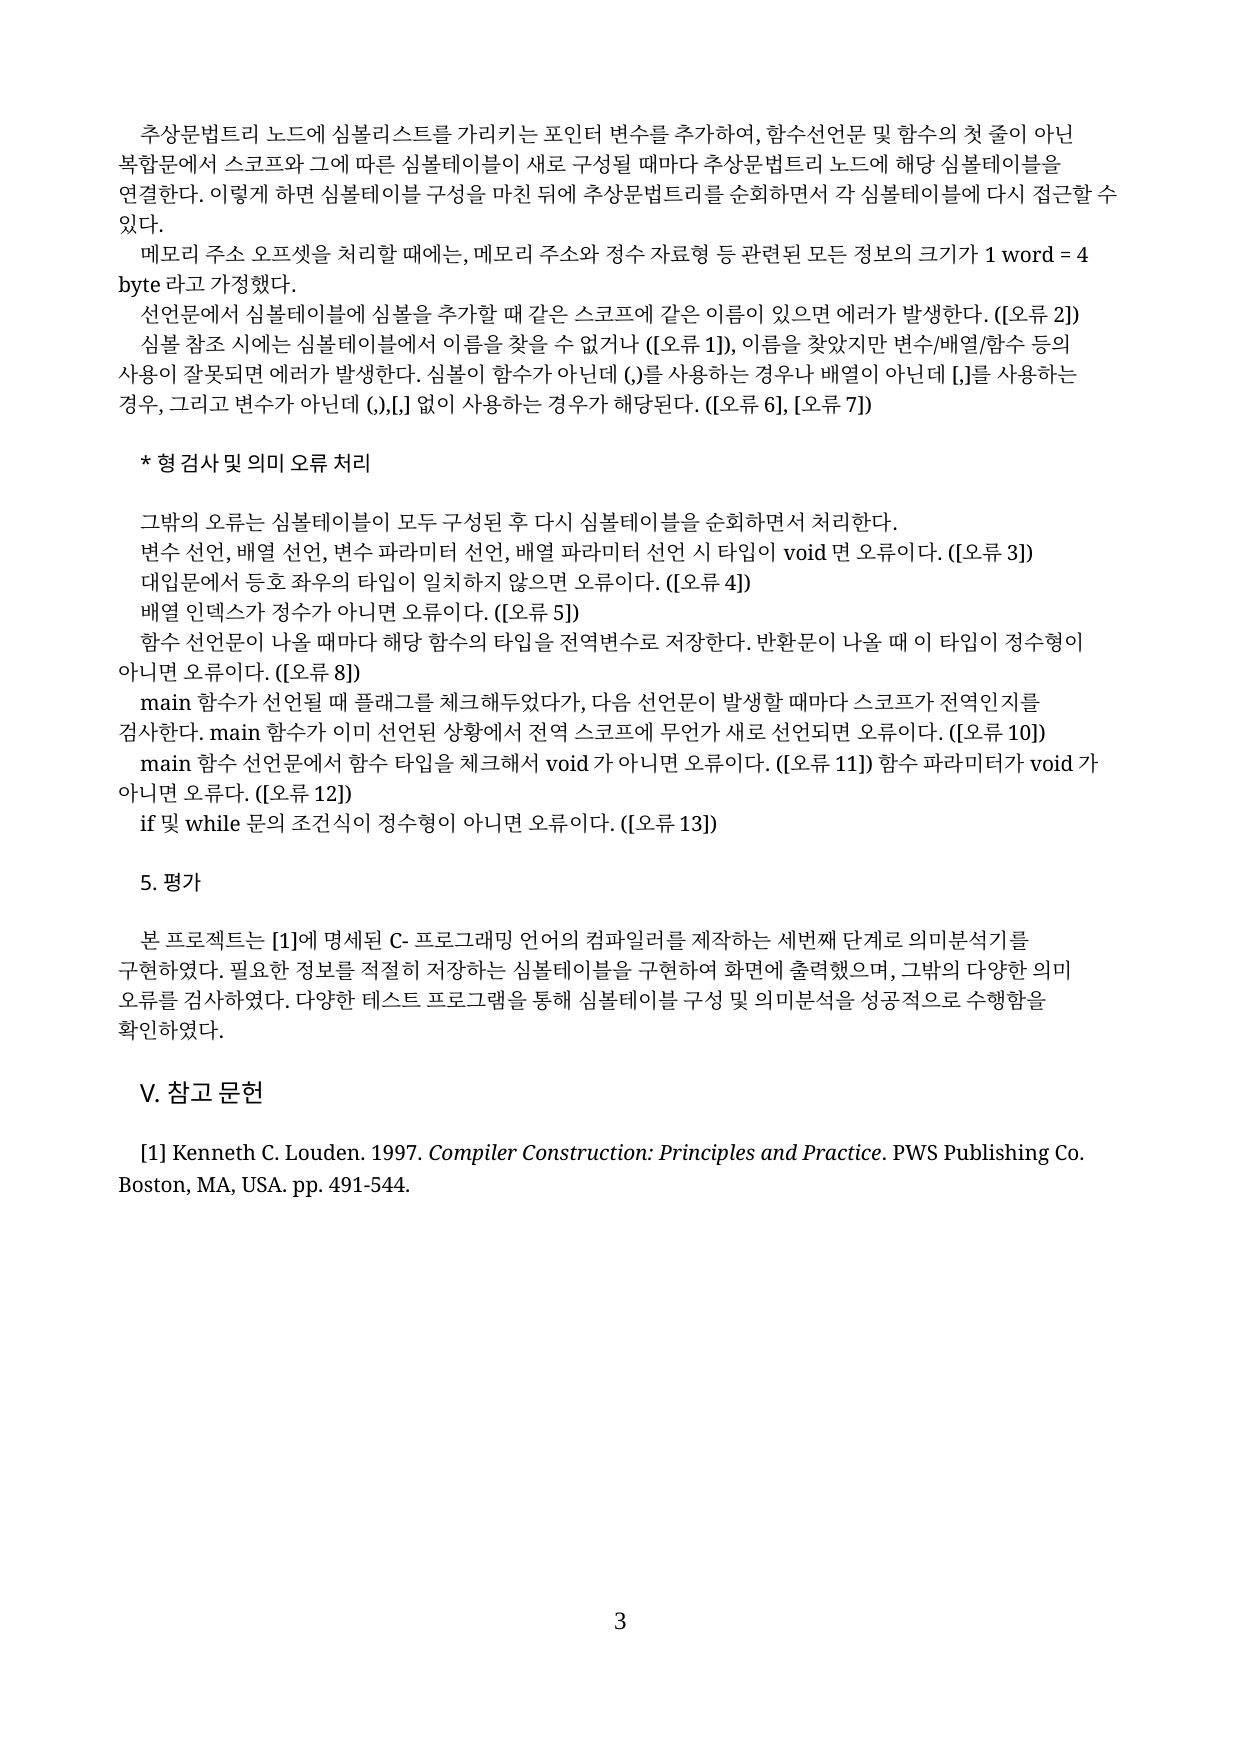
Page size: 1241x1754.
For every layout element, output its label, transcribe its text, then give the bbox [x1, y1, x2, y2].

text 추상문법트리 노드에 심볼리스트를 가리키는 포인터 변수를 추가하여, 함수선언문 및 함수의 첫 줄이 아닌 복합문에서 스코프와 그에 따른 심볼테이블이 새로 구성될 때마다 추상문법트리 노드에 해당 심볼테이블을 연결한다. 이렇게 하면 심볼테이블 구성을 마친 뒤에 추상문법트리를 순회하면서 각 심볼테이블에 다시 접근할 수 있다. [118, 118, 1122, 238]
text main 함수가 선언될 때 플래그를 체크해두었다가, 다음 선언문이 발생할 때마다 스코프가 전역인지를 검사한다. main 함수가 이미 선언된 상황에서 전역 스코프에 무언가 새로 선언되면 오류이다. ([오류10]) [118, 687, 1122, 747]
text 배열 인덱스가 정수가 아니면 오류이다. ([오류5]) [118, 596, 1122, 627]
text 선언문에서 심볼테이블에 심볼을 추가할 때 같은 스코프에 같은 이름이 있으면 에러가 발생한다. ([오류2]) [118, 298, 1122, 329]
text if 및 while 문의 조건식이 정수형이 아니면 오류이다. ([오류13]) [118, 807, 1122, 837]
text 메모리 주소 오프셋을 처리할 때에는, 메모리 주소와 정수 자료형 등 관련된 모든 정보의 크기가 1 word = 4 byte라고 가정했다. [118, 238, 1122, 298]
text 5. 평가 [118, 866, 1122, 896]
text 본 프로젝트는 [1]에 명세된 C- 프로그래밍 언어의 컴파일러를 제작하는 세번째 단계로 의미분석기를 구현하였다. 필요한 정보를 적절히 저장하는 심볼테이블을 구현하여 화면에 출력했으며, 그밖의 다양한 의미 오류를 검사하였다. 다양한 테스트 프로그램을 통해 심볼테이블 구성 및 의미분석을 성공적으로 수행함을 확인하였다. [118, 924, 1122, 1045]
text 대입문에서 등호 좌우의 타입이 일치하지 않으면 오류이다. ([오류4]) [118, 566, 1122, 596]
text * 형 검사 및 의미 오류 처리 [118, 447, 1122, 478]
text 변수 선언, 배열 선언, 변수 파라미터 선언, 배열 파라미터 선언 시 타입이 void면 오류이다. ([오류3]) [118, 536, 1122, 566]
text 함수 선언문이 나올 때마다 해당 함수의 타입을 전역변수로 저장한다. 반환문이 나올 때 이 타입이 정수형이 아니면 오류이다. ([오류8]) [118, 627, 1122, 687]
text 심볼 참조 시에는 심볼테이블에서 이름을 찾을 수 없거나 ([오류1]), 이름을 찾았지만 변수/배열/함수 등의 사용이 잘못되면 에러가 발생한다. 심볼이 함수가 아닌데 (,)를 사용하는 경우나 배열이 아닌데 [,]를 사용하는 경우, 그리고 변수가 아닌데 (,),[,] 없이 사용하는 경우가 해당된다. ([오류6], [오류7]) [118, 329, 1122, 419]
text main 함수 선언문에서 함수 타입을 체크해서 void가 아니면 오류이다. ([오류11]) 함수 파라미터가 void 가 아니면 오류다. ([오류12]) [118, 747, 1122, 807]
text V. 참고 문헌 [118, 1073, 1122, 1109]
text [1] Kenneth C. Louden. 1997. Compiler Construction: Principles and Practice. PWS Publishing Co. Boston, MA, USA. pp. 491-544. [118, 1138, 1122, 1199]
text 그밖의 오류는 심볼테이블이 모두 구성된 후 다시 심볼테이블을 순회하면서 처리한다. [118, 506, 1122, 536]
